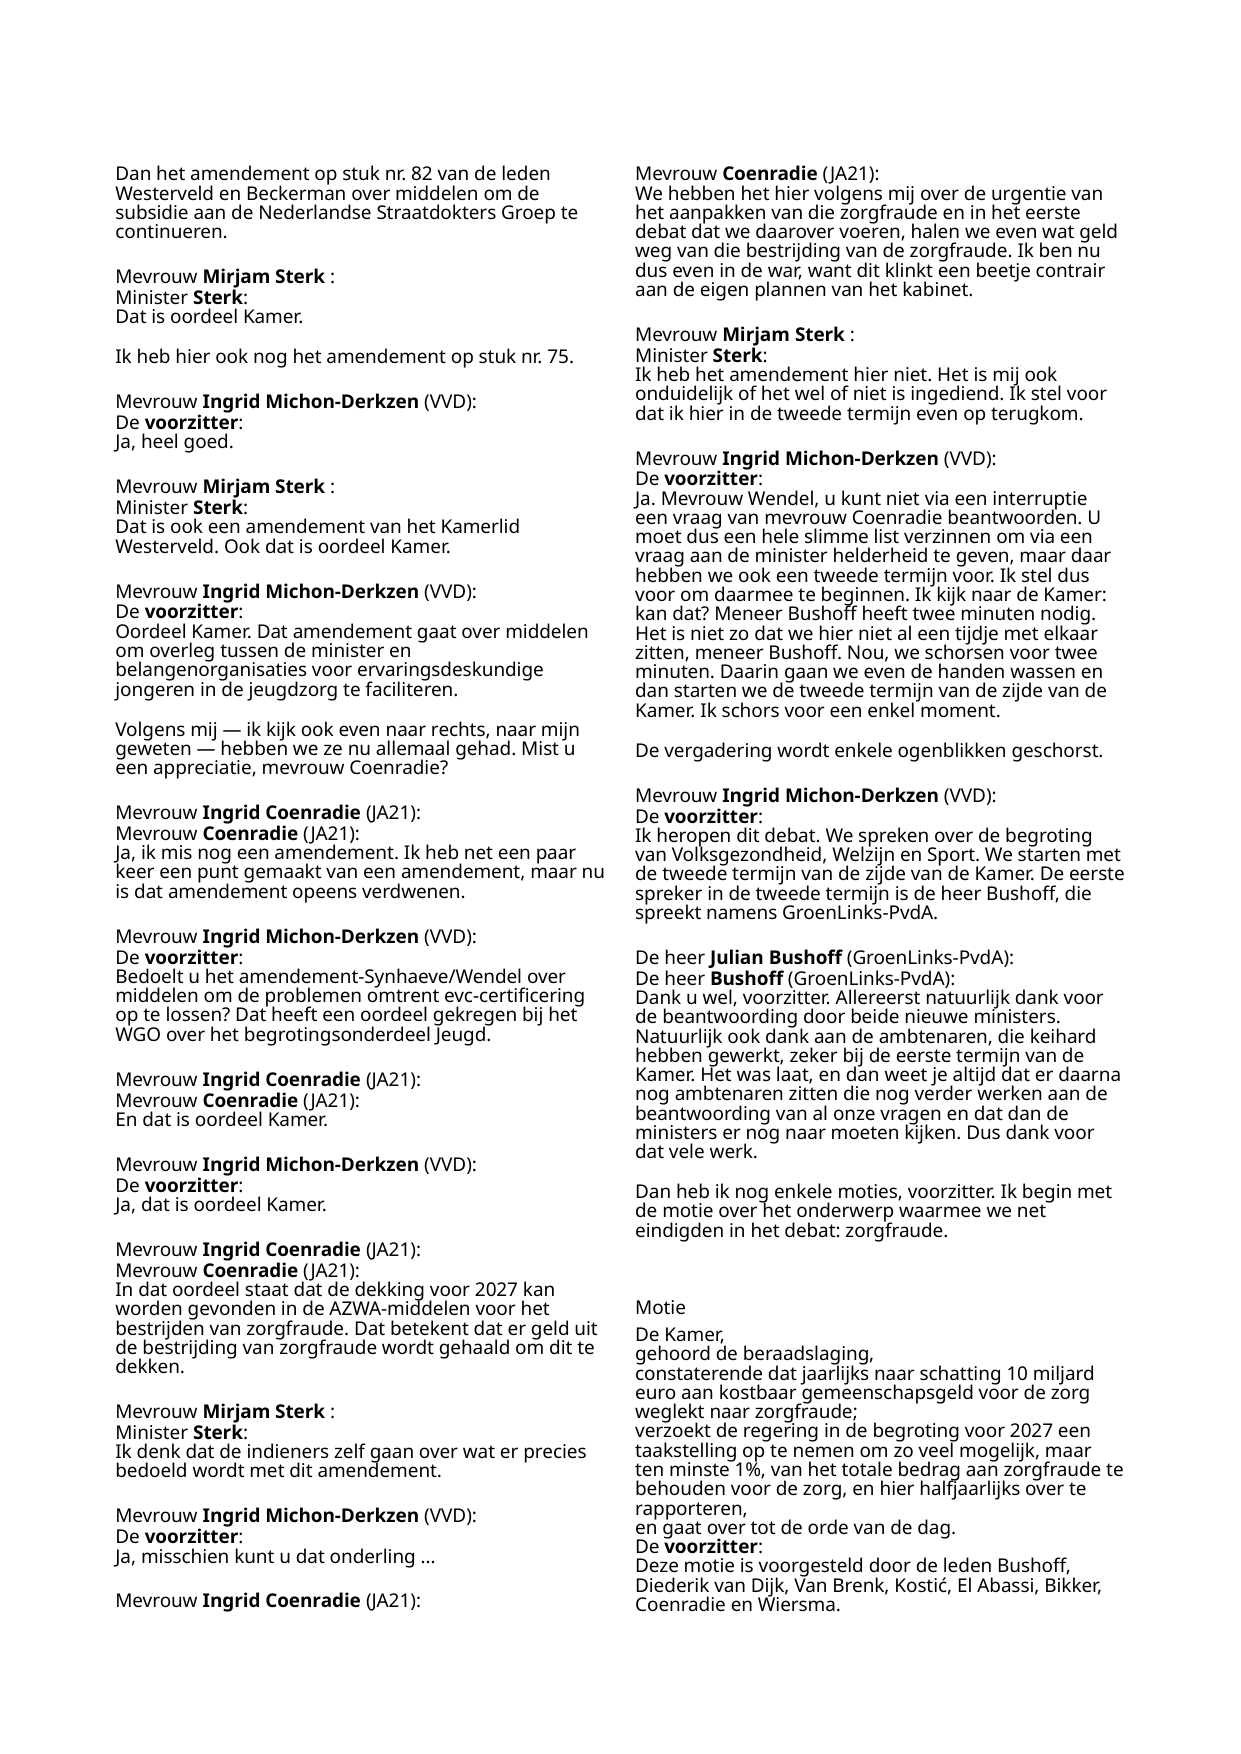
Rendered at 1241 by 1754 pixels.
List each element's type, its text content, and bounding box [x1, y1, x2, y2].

text De voorzitter: [635, 470, 1125, 490]
text Mevrouw Ingrid Michon-Derkzen (VVD): [115, 388, 605, 414]
text Ik denk dat de indieners zelf gaan over wat er precies bedoeld wordt met dit amendement. [115, 1443, 605, 1482]
text We hebben het hier volgens mij over de urgentie van het aanpakken van die zorgfraude en in het eerste debat dat we daarover voeren, halen we even wat geld weg van die bestrijding van de zorgfraude. Ik ben nu dus even in de war, want dit klinkt een beetje contrair aan de eigen plannen van het kabinet. [635, 184, 1125, 300]
text Mevrouw Ingrid Michon-Derkzen (VVD): [115, 923, 605, 949]
text Mevrouw Ingrid Michon-Derkzen (VVD): [115, 1151, 605, 1177]
text De voorzitter: [635, 808, 1125, 827]
text De Kamer, [635, 1326, 1125, 1345]
text Oordeel Kamer. Dat amendement gaat over middelen om overleg tussen de minister en belangenorganisaties voor ervaringsdeskundige jongeren in de jeugdzorg te faciliteren. [115, 623, 605, 700]
text De voorzitter: [115, 1177, 605, 1196]
text Deze motie is voorgesteld door de leden Bushoff, Diederik van Dijk, Van Brenk, Kostić, El Abassi, Bikker, Coenradie en Wiersma. [635, 1557, 1125, 1615]
text Ik heb het amendement hier niet. Het is mij ook onduidelijk of het wel of niet is ingediend. Ik stel voor dat ik hier in de tweede termijn even op terugkom. [635, 366, 1125, 424]
text Mevrouw Ingrid Coenradie (JA21): [115, 799, 605, 825]
text Ja. Mevrouw Wendel, u kunt niet via een interruptie een vraag van mevrouw Coenradie beantwoorden. U moet dus een hele slimme list verzinnen om via een vraag aan de minister helderheid te geven, maar daar hebben we ook een tweede termijn voor. Ik stel dus voor om daarmee te beginnen. Ik kijk naar de Kamer: kan dat? Meneer Bushoff heeft twee minuten nodig. Het is niet zo dat we hier niet al een tijdje met elkaar zitten, meneer Bushoff. Nou, we schorsen voor twee minuten. Daarin gaan we even de handen wassen en dan starten we de tweede termijn van de zijde van de Kamer. Ik schors voor een enkel moment. [635, 490, 1125, 721]
text Mevrouw Mirjam Sterk : [115, 1398, 605, 1424]
text Dat is ook een amendement van het Kamerlid Westerveld. Ook dat is oordeel Kamer. [115, 518, 605, 557]
text De voorzitter: [115, 414, 605, 433]
text Minister Sterk: [115, 1424, 605, 1443]
text Minister Sterk: [635, 347, 1125, 366]
text Mevrouw Coenradie (JA21): [115, 1092, 605, 1111]
text gehoord de beraadslaging, [635, 1345, 1125, 1365]
text De voorzitter: [115, 949, 605, 968]
text Minister Sterk: [115, 289, 605, 308]
text Ja, misschien kunt u dat onderling … [115, 1548, 605, 1567]
text De heer Bushoff (GroenLinks-PvdA): [635, 970, 1125, 989]
text Volgens mij — ik kijk ook even naar rechts, naar mijn geweten — hebben we ze nu allemaal gehad. Mist u een appreciatie, mevrouw Coenradie? [115, 721, 605, 778]
text Mevrouw Mirjam Sterk : [115, 263, 605, 289]
text Ja, dat is oordeel Kamer. [115, 1196, 605, 1215]
text Dan het amendement op stuk nr. 82 van de leden Westerveld en Beckerman over middelen om de subsidie aan de Nederlandse Straatdokters Groep te continueren. [115, 165, 605, 242]
text In dat oordeel staat dat de dekking voor 2027 kan worden gevonden in de AZWA-middelen voor het bestrijden van zorgfraude. Dat betekent dat er geld uit de bestrijding van zorgfraude wordt gehaald om dit te dekken. [115, 1281, 605, 1377]
text Motie [635, 1294, 1125, 1320]
text Bedoelt u het amendement-Synhaeve/Wendel over middelen om de problemen omtrent evc-certificering op te lossen? Dat heeft een oordeel gekregen bij het WGO over het begrotingsonderdeel Jeugd. [115, 968, 605, 1045]
text Mevrouw Ingrid Michon-Derkzen (VVD): [635, 445, 1125, 470]
text Mevrouw Ingrid Michon-Derkzen (VVD): [115, 1503, 605, 1528]
text Dan heb ik nog enkele moties, voorzitter. Ik begin met de motie over het onderwerp waarmee we net eindigden in het debat: zorgfraude. [635, 1183, 1125, 1241]
text Mevrouw Ingrid Coenradie (JA21): [115, 1066, 605, 1092]
text Mevrouw Ingrid Coenradie (JA21): [115, 1588, 605, 1613]
text Ja, ik mis nog een amendement. Ik heb net een paar keer een punt gemaakt van een amendement, maar nu is dat amendement opeens verdwenen. [115, 844, 605, 902]
text En dat is oordeel Kamer. [115, 1111, 605, 1130]
text Mevrouw Mirjam Sterk : [635, 321, 1125, 347]
text Mevrouw Ingrid Michon-Derkzen (VVD): [115, 578, 605, 603]
text Ik heb hier ook nog het amendement op stuk nr. 75. [115, 348, 605, 367]
text Mevrouw Mirjam Sterk : [115, 473, 605, 499]
text Ik heropen dit debat. We spreken over de begroting van Volksgezondheid, Welzijn en Sport. We starten met de tweede termijn van de zijde van de Kamer. De eerste spreker in de tweede termijn is de heer Bushoff, die spreekt namens GroenLinks-PvdA. [635, 827, 1125, 923]
text Ja, heel goed. [115, 433, 605, 453]
text Minister Sterk: [115, 499, 605, 518]
text Mevrouw Coenradie (JA21): [115, 825, 605, 844]
text Dat is oordeel Kamer. [115, 308, 605, 327]
text De voorzitter: [115, 1528, 605, 1548]
text De voorzitter: [115, 603, 605, 623]
text en gaat over tot de orde van de dag. [635, 1519, 1125, 1538]
text De voorzitter: [635, 1538, 1125, 1557]
text Mevrouw Coenradie (JA21): [635, 165, 1125, 184]
text Dank u wel, voorzitter. Allereerst natuurlijk dank voor de beantwoording door beide nieuwe ministers. Natuurlijk ook dank aan de ambtenaren, die keihard hebben gewerkt, zeker bij de eerste termijn van de Kamer. Het was laat, en dan weet je altijd dat er daarna nog ambtenaren zitten die nog verder werken aan de beantwoording van al onze vragen en dat dan de ministers er nog naar moeten kijken. Dus dank voor dat vele werk. [635, 989, 1125, 1162]
text Mevrouw Ingrid Michon-Derkzen (VVD): [635, 782, 1125, 808]
text De heer Julian Bushoff (GroenLinks-PvdA): [635, 944, 1125, 970]
text De vergadering wordt enkele ogenblikken geschorst. [635, 742, 1125, 761]
text Mevrouw Ingrid Coenradie (JA21): [115, 1236, 605, 1262]
text verzoekt de regering in de begroting voor 2027 een taakstelling op te nemen om zo veel mogelijk, maar ten minste 1%, van het totale bedrag aan zorgfraude te behouden voor de zorg, en hier halfjaarlijks over te rapporteren, [635, 1422, 1125, 1519]
text Mevrouw Coenradie (JA21): [115, 1262, 605, 1281]
text constaterende dat jaarlijks naar schatting 10 miljard euro aan kostbaar gemeenschapsgeld voor de zorg weglekt naar zorgfraude; [635, 1365, 1125, 1422]
